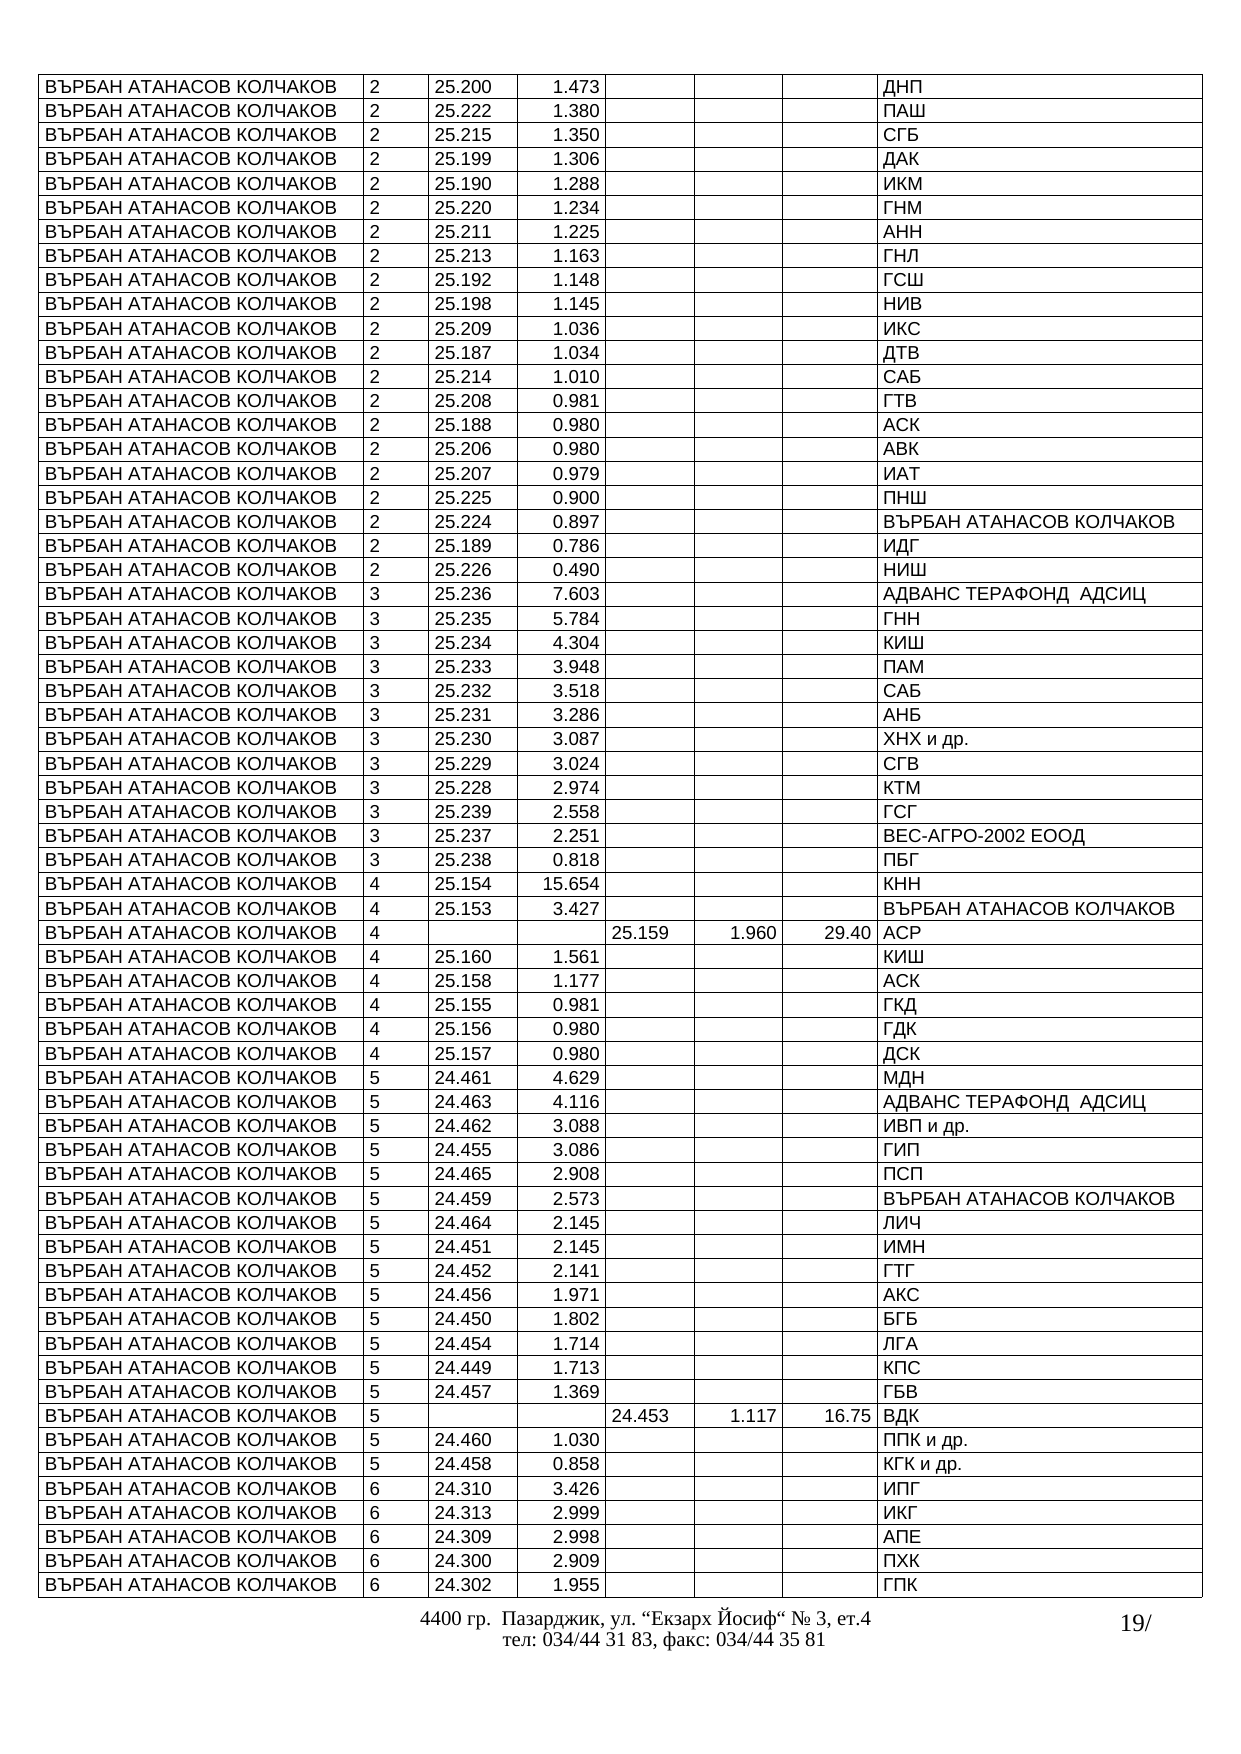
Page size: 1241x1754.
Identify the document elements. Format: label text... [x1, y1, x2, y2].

table_cell 5 [364, 1138, 428, 1161]
table_cell [783, 1138, 877, 1161]
table_cell ВЪРБАН АТАНАСОВ КОЛЧАКОВ [39, 462, 363, 485]
table_cell [695, 1235, 782, 1258]
table_cell 2 [364, 438, 428, 461]
table_cell [606, 752, 694, 775]
table_cell [783, 1018, 877, 1041]
table_cell ИДГ [878, 534, 1202, 557]
table_cell [606, 293, 694, 316]
table_cell 2 [364, 75, 428, 98]
table_cell КПС [878, 1356, 1202, 1379]
table_cell [695, 172, 782, 195]
table_cell [695, 1090, 782, 1113]
table_cell 0.980 [518, 1042, 605, 1065]
table_cell 25.233 [429, 655, 517, 678]
table_cell 2.998 [518, 1525, 605, 1548]
table_cell [606, 196, 694, 219]
table_cell 24.300 [429, 1549, 517, 1572]
table_cell [606, 172, 694, 195]
table_cell ГКД [878, 993, 1202, 1016]
table_cell 2 [364, 462, 428, 485]
table_cell 1.369 [518, 1380, 605, 1403]
table_cell [606, 341, 694, 364]
table_cell [606, 462, 694, 485]
table_cell 3.426 [518, 1477, 605, 1500]
table_cell ВЪРБАН АТАНАСОВ КОЛЧАКОВ [39, 486, 363, 509]
table_cell 3 [364, 631, 428, 654]
table_cell 2 [364, 196, 428, 219]
table_cell 29.40 [783, 921, 877, 944]
table_cell 24.463 [429, 1090, 517, 1113]
table_cell ВЪРБАН АТАНАСОВ КОЛЧАКОВ [39, 510, 363, 533]
table_cell 2 [364, 365, 428, 388]
table_cell ВЪРБАН АТАНАСОВ КОЛЧАКОВ [39, 752, 363, 775]
table_cell 24.458 [429, 1453, 517, 1476]
table_cell [606, 1235, 694, 1258]
table_cell [783, 341, 877, 364]
table_cell [606, 75, 694, 98]
table_cell [783, 1428, 877, 1451]
table_cell [783, 703, 877, 726]
table_cell 5 [364, 1428, 428, 1451]
table_cell 1.036 [518, 317, 605, 340]
table_cell 1.713 [518, 1356, 605, 1379]
table_cell [606, 438, 694, 461]
table_cell 1.177 [518, 969, 605, 992]
table_cell [695, 703, 782, 726]
table_cell [783, 1525, 877, 1548]
table_cell [783, 123, 877, 146]
table_cell 25.226 [429, 558, 517, 581]
table_cell ЛИЧ [878, 1211, 1202, 1234]
table_cell [783, 220, 877, 243]
table_cell 4 [364, 897, 428, 920]
table_cell [695, 776, 782, 799]
table_cell 24.465 [429, 1163, 517, 1186]
table_cell КГК и др. [878, 1453, 1202, 1476]
table_cell [783, 1332, 877, 1355]
table_cell [783, 1042, 877, 1065]
table_cell [695, 1477, 782, 1500]
table_cell ВЪРБАН АТАНАСОВ КОЛЧАКОВ [39, 1090, 363, 1113]
table_cell 6 [364, 1477, 428, 1500]
table_cell [429, 1404, 517, 1427]
table_cell [695, 1453, 782, 1476]
table_cell 2.145 [518, 1235, 605, 1258]
table_cell 2 [364, 341, 428, 364]
table_cell 5 [364, 1187, 428, 1210]
table_cell [695, 655, 782, 678]
table_cell 3.086 [518, 1138, 605, 1161]
table_cell ВЪРБАН АТАНАСОВ КОЛЧАКОВ [39, 607, 363, 630]
table_cell ВЪРБАН АТАНАСОВ КОЛЧАКОВ [39, 945, 363, 968]
table_cell [783, 317, 877, 340]
table_cell [695, 1259, 782, 1282]
table_cell 0.490 [518, 558, 605, 581]
table_cell [783, 1090, 877, 1113]
table_cell 1.030 [518, 1428, 605, 1451]
table_cell 2 [364, 220, 428, 243]
table_cell ВЪРБАН АТАНАСОВ КОЛЧАКОВ [39, 123, 363, 146]
table_cell 25.207 [429, 462, 517, 485]
table_cell [695, 486, 782, 509]
table_cell ВЪРБАН АТАНАСОВ КОЛЧАКОВ [39, 1453, 363, 1476]
table_cell [695, 824, 782, 847]
table_cell ППК и др. [878, 1428, 1202, 1451]
table_cell ПБГ [878, 848, 1202, 871]
table_cell [606, 1138, 694, 1161]
table_cell ИКС [878, 317, 1202, 340]
table_cell [783, 1549, 877, 1572]
table_cell 5 [364, 1332, 428, 1355]
table_cell 3 [364, 752, 428, 775]
table_cell ПАШ [878, 99, 1202, 122]
table_cell ИАТ [878, 462, 1202, 485]
table_cell 3 [364, 848, 428, 871]
table_cell [695, 99, 782, 122]
table_cell [606, 1211, 694, 1234]
table_cell [695, 752, 782, 775]
table_cell [695, 558, 782, 581]
table_cell [695, 800, 782, 823]
table_cell 1.960 [695, 921, 782, 944]
table_cell 6 [364, 1573, 428, 1596]
table_cell АПЕ [878, 1525, 1202, 1548]
table_cell 1.306 [518, 148, 605, 171]
table_cell 1.163 [518, 244, 605, 267]
table_cell ГСШ [878, 268, 1202, 291]
table_cell 25.237 [429, 824, 517, 847]
table_cell [695, 607, 782, 630]
table_cell [783, 99, 877, 122]
table_cell ВЪРБАН АТАНАСОВ КОЛЧАКОВ [39, 1428, 363, 1451]
table_cell [606, 1187, 694, 1210]
table_cell [606, 99, 694, 122]
table_cell 1.145 [518, 293, 605, 316]
table_cell ВЪРБАН АТАНАСОВ КОЛЧАКОВ [39, 728, 363, 751]
table_cell ЛГА [878, 1332, 1202, 1355]
table_cell [783, 848, 877, 871]
table_cell [783, 873, 877, 896]
table_cell 2 [364, 268, 428, 291]
table_cell 5 [364, 1453, 428, 1476]
table_cell [783, 148, 877, 171]
table_cell 25.232 [429, 679, 517, 702]
table_cell 2.558 [518, 800, 605, 823]
table_cell [606, 1501, 694, 1524]
table_cell 25.215 [429, 123, 517, 146]
table_cell ИКМ [878, 172, 1202, 195]
table_cell 25.189 [429, 534, 517, 557]
table_cell 3 [364, 583, 428, 606]
table_cell АСК [878, 413, 1202, 436]
table_cell [695, 993, 782, 1016]
table_cell [783, 607, 877, 630]
table_cell 24.313 [429, 1501, 517, 1524]
table_cell [783, 534, 877, 557]
table_cell 5 [364, 1066, 428, 1089]
table_cell 24.310 [429, 1477, 517, 1500]
table_cell 25.211 [429, 220, 517, 243]
table_cell ВЪРБАН АТАНАСОВ КОЛЧАКОВ [39, 1018, 363, 1041]
table_cell 4 [364, 945, 428, 968]
table_cell [606, 848, 694, 871]
table_cell [695, 897, 782, 920]
table_cell 24.449 [429, 1356, 517, 1379]
table_cell 3 [364, 655, 428, 678]
table_cell [695, 220, 782, 243]
table_cell ВЪРБАН АТАНАСОВ КОЛЧАКОВ [39, 1332, 363, 1355]
table_cell 24.461 [429, 1066, 517, 1089]
table_cell ИМН [878, 1235, 1202, 1258]
table_cell 1.288 [518, 172, 605, 195]
table_cell 25.208 [429, 389, 517, 412]
table_cell [695, 293, 782, 316]
table_cell [606, 679, 694, 702]
table_cell ВЪРБАН АТАНАСОВ КОЛЧАКОВ [39, 824, 363, 847]
table_cell ВЪРБАН АТАНАСОВ КОЛЧАКОВ [39, 1549, 363, 1572]
table_cell ВЪРБАН АТАНАСОВ КОЛЧАКОВ [39, 268, 363, 291]
table_cell ВЪРБАН АТАНАСОВ КОЛЧАКОВ [39, 1501, 363, 1524]
table_cell 25.224 [429, 510, 517, 533]
table_cell 25.220 [429, 196, 517, 219]
table_cell [606, 1114, 694, 1137]
table_cell [695, 438, 782, 461]
table_cell ВЪРБАН АТАНАСОВ КОЛЧАКОВ [39, 848, 363, 871]
table_cell ГНМ [878, 196, 1202, 219]
table_cell [606, 824, 694, 847]
table_cell 0.979 [518, 462, 605, 485]
table_cell СГВ [878, 752, 1202, 775]
table_cell 25.188 [429, 413, 517, 436]
table_cell ВЪРБАН АТАНАСОВ КОЛЧАКОВ [39, 558, 363, 581]
table_cell [783, 1259, 877, 1282]
table_cell 2.999 [518, 1501, 605, 1524]
table_cell ВДК [878, 1404, 1202, 1427]
table_cell [606, 123, 694, 146]
table_cell [606, 873, 694, 896]
table_cell 1.225 [518, 220, 605, 243]
table_cell ВЪРБАН АТАНАСОВ КОЛЧАКОВ [39, 993, 363, 1016]
table_cell АНН [878, 220, 1202, 243]
table_cell [695, 1332, 782, 1355]
table_cell 6 [364, 1525, 428, 1548]
table_cell [695, 1308, 782, 1331]
table_cell [695, 873, 782, 896]
table_cell 5 [364, 1308, 428, 1331]
table_cell ГНЛ [878, 244, 1202, 267]
table_cell ВЪРБАН АТАНАСОВ КОЛЧАКОВ [39, 1308, 363, 1331]
table_cell [695, 848, 782, 871]
table_cell [695, 1549, 782, 1572]
table_cell 24.451 [429, 1235, 517, 1258]
table_cell ВЪРБАН АТАНАСОВ КОЛЧАКОВ [878, 897, 1202, 920]
table_cell ГПК [878, 1573, 1202, 1596]
table_cell 3.087 [518, 728, 605, 751]
table_cell [695, 148, 782, 171]
table_cell [783, 1066, 877, 1089]
table_cell [606, 1259, 694, 1282]
table_cell [606, 583, 694, 606]
table_cell 24.455 [429, 1138, 517, 1161]
table_cell 25.231 [429, 703, 517, 726]
table_cell [783, 655, 877, 678]
table_cell ГТГ [878, 1259, 1202, 1282]
table_cell [695, 1573, 782, 1596]
table_cell [606, 1549, 694, 1572]
table_cell ВЪРБАН АТАНАСОВ КОЛЧАКОВ [39, 438, 363, 461]
table_cell 1.955 [518, 1573, 605, 1596]
table_cell ГБВ [878, 1380, 1202, 1403]
table_cell ВЪРБАН АТАНАСОВ КОЛЧАКОВ [39, 583, 363, 606]
table_cell [606, 945, 694, 968]
table_cell 2 [364, 317, 428, 340]
table_cell [783, 752, 877, 775]
table_cell [606, 534, 694, 557]
table_cell [695, 462, 782, 485]
table_cell [695, 389, 782, 412]
table_cell 25.198 [429, 293, 517, 316]
table_cell 24.464 [429, 1211, 517, 1234]
table_cell 25.228 [429, 776, 517, 799]
table_cell [783, 969, 877, 992]
table_cell АСК [878, 969, 1202, 992]
table_cell ВЪРБАН АТАНАСОВ КОЛЧАКОВ [39, 1259, 363, 1282]
table_cell [783, 945, 877, 968]
table_cell ВЪРБАН АТАНАСОВ КОЛЧАКОВ [39, 293, 363, 316]
table_cell 2 [364, 510, 428, 533]
table_cell 2 [364, 389, 428, 412]
table_cell ВЪРБАН АТАНАСОВ КОЛЧАКОВ [39, 921, 363, 944]
table_cell 1.117 [695, 1404, 782, 1427]
table_cell 4 [364, 921, 428, 944]
table_cell 25.160 [429, 945, 517, 968]
table_cell 24.460 [429, 1428, 517, 1451]
table_cell [783, 438, 877, 461]
table_cell ДТВ [878, 341, 1202, 364]
table_cell 24.456 [429, 1283, 517, 1306]
table_cell 24.302 [429, 1573, 517, 1596]
table_cell [695, 583, 782, 606]
table_cell БГБ [878, 1308, 1202, 1331]
table_cell [783, 1477, 877, 1500]
table_cell КНН [878, 873, 1202, 896]
table_cell [695, 679, 782, 702]
table_cell [606, 148, 694, 171]
table_cell [606, 1163, 694, 1186]
table_cell [606, 317, 694, 340]
table_cell ВЪРБАН АТАНАСОВ КОЛЧАКОВ [39, 1187, 363, 1210]
table_cell 4 [364, 969, 428, 992]
table_cell [783, 679, 877, 702]
table_cell ВЪРБАН АТАНАСОВ КОЛЧАКОВ [39, 413, 363, 436]
table_cell [783, 510, 877, 533]
table_cell [783, 1501, 877, 1524]
table_cell [606, 389, 694, 412]
table_cell 6 [364, 1501, 428, 1524]
table_cell ВЪРБАН АТАНАСОВ КОЛЧАКОВ [39, 679, 363, 702]
table_cell [695, 728, 782, 751]
table_cell ВЪРБАН АТАНАСОВ КОЛЧАКОВ [39, 800, 363, 823]
table_cell 25.236 [429, 583, 517, 606]
table_cell 24.450 [429, 1308, 517, 1331]
table_cell 0.818 [518, 848, 605, 871]
table_cell 5.784 [518, 607, 605, 630]
table_cell ВЪРБАН АТАНАСОВ КОЛЧАКОВ [39, 365, 363, 388]
table_cell [695, 945, 782, 968]
table_cell 4 [364, 1042, 428, 1065]
table_cell [606, 1453, 694, 1476]
table_cell [695, 969, 782, 992]
table_cell 0.858 [518, 1453, 605, 1476]
table_cell ВЪРБАН АТАНАСОВ КОЛЧАКОВ [39, 655, 363, 678]
table_cell [429, 921, 517, 944]
table_cell ВЪРБАН АТАНАСОВ КОЛЧАКОВ [39, 631, 363, 654]
table_cell 1.714 [518, 1332, 605, 1355]
table_cell [695, 534, 782, 557]
table_cell [606, 776, 694, 799]
table_cell 6 [364, 1549, 428, 1572]
table_cell 5 [364, 1380, 428, 1403]
table_cell ВЪРБАН АТАНАСОВ КОЛЧАКОВ [39, 1573, 363, 1596]
table_cell 1.473 [518, 75, 605, 98]
table_cell 4.304 [518, 631, 605, 654]
table_cell ИВП и др. [878, 1114, 1202, 1137]
table_cell 3.427 [518, 897, 605, 920]
table_cell [606, 365, 694, 388]
table_cell ВЪРБАН АТАНАСОВ КОЛЧАКОВ [39, 1356, 363, 1379]
table_cell 5 [364, 1114, 428, 1137]
table_cell 25.214 [429, 365, 517, 388]
table_cell 2 [364, 534, 428, 557]
table_cell ДАК [878, 148, 1202, 171]
table_cell 25.153 [429, 897, 517, 920]
table_cell ВЪРБАН АТАНАСОВ КОЛЧАКОВ [39, 1114, 363, 1137]
table_cell 3.024 [518, 752, 605, 775]
table_cell ВЕС-АГРО-2002 ЕООД [878, 824, 1202, 847]
table_cell 15.654 [518, 873, 605, 896]
table_cell 25.206 [429, 438, 517, 461]
table_cell 2 [364, 148, 428, 171]
table_cell 1.034 [518, 341, 605, 364]
table_cell [783, 389, 877, 412]
table_cell 2.908 [518, 1163, 605, 1186]
table_cell АСР [878, 921, 1202, 944]
table_cell ПСП [878, 1163, 1202, 1186]
table_cell [695, 631, 782, 654]
table_cell [606, 1573, 694, 1596]
table_cell [783, 196, 877, 219]
table_cell ПАМ [878, 655, 1202, 678]
table_cell ИКГ [878, 1501, 1202, 1524]
table_cell 25.238 [429, 848, 517, 871]
table_cell 3 [364, 824, 428, 847]
table_cell 24.457 [429, 1380, 517, 1403]
table_cell ГИП [878, 1138, 1202, 1161]
table_cell [695, 1525, 782, 1548]
table_cell [695, 1187, 782, 1210]
table_cell ГДК [878, 1018, 1202, 1041]
table_cell 1.561 [518, 945, 605, 968]
table_cell [695, 1163, 782, 1186]
table_cell 25.213 [429, 244, 517, 267]
table_cell [783, 1283, 877, 1306]
table_cell 2.251 [518, 824, 605, 847]
table_cell 5 [364, 1283, 428, 1306]
table_cell [783, 365, 877, 388]
table_cell 25.190 [429, 172, 517, 195]
table_cell АКС [878, 1283, 1202, 1306]
table_cell [783, 462, 877, 485]
table_cell 4.116 [518, 1090, 605, 1113]
table_cell АДВАНС ТЕРАФОНД АДСИЦ [878, 1090, 1202, 1113]
table_cell САБ [878, 679, 1202, 702]
table_cell [783, 1573, 877, 1596]
table_cell [783, 1453, 877, 1476]
table_cell 0.980 [518, 413, 605, 436]
table_cell 24.454 [429, 1332, 517, 1355]
table_cell [783, 1211, 877, 1234]
table_cell [606, 703, 694, 726]
table_cell ВЪРБАН АТАНАСОВ КОЛЧАКОВ [39, 897, 363, 920]
table_cell [695, 365, 782, 388]
table_cell ВЪРБАН АТАНАСОВ КОЛЧАКОВ [39, 1163, 363, 1186]
table_cell 24.459 [429, 1187, 517, 1210]
table_cell 5 [364, 1211, 428, 1234]
table_cell 25.230 [429, 728, 517, 751]
table_cell [606, 1090, 694, 1113]
table_cell 0.897 [518, 510, 605, 533]
table_cell [606, 1428, 694, 1451]
table_cell [783, 75, 877, 98]
table_cell [783, 824, 877, 847]
table_cell 25.199 [429, 148, 517, 171]
table_cell [783, 268, 877, 291]
table_cell ХНХ и др. [878, 728, 1202, 751]
table_cell ВЪРБАН АТАНАСОВ КОЛЧАКОВ [39, 1211, 363, 1234]
table_cell [783, 244, 877, 267]
table_cell [783, 1308, 877, 1331]
table_cell ВЪРБАН АТАНАСОВ КОЛЧАКОВ [39, 244, 363, 267]
table_cell [606, 897, 694, 920]
table_cell [695, 1138, 782, 1161]
table_cell ВЪРБАН АТАНАСОВ КОЛЧАКОВ [878, 510, 1202, 533]
table_cell 5 [364, 1163, 428, 1186]
table_cell 3.518 [518, 679, 605, 702]
table_cell [518, 921, 605, 944]
table_cell 0.786 [518, 534, 605, 557]
table_cell [606, 969, 694, 992]
table_cell 3 [364, 607, 428, 630]
table_cell 25.155 [429, 993, 517, 1016]
table_cell [783, 993, 877, 1016]
table_cell ДНП [878, 75, 1202, 98]
table_cell 25.192 [429, 268, 517, 291]
table_cell [783, 293, 877, 316]
table_cell [606, 607, 694, 630]
table_cell [606, 728, 694, 751]
table_cell 24.462 [429, 1114, 517, 1137]
table_cell 4 [364, 1018, 428, 1041]
table_cell 24.452 [429, 1259, 517, 1282]
table_cell 3.088 [518, 1114, 605, 1137]
table_cell [606, 800, 694, 823]
table_cell [783, 583, 877, 606]
table_cell [606, 1380, 694, 1403]
table_cell 0.980 [518, 1018, 605, 1041]
table_cell [695, 244, 782, 267]
table_cell 3 [364, 776, 428, 799]
table_cell 25.187 [429, 341, 517, 364]
table_cell 0.900 [518, 486, 605, 509]
table_cell [695, 1211, 782, 1234]
table_cell [695, 1066, 782, 1089]
table_cell [518, 1404, 605, 1427]
table_cell [783, 413, 877, 436]
table_cell [695, 1428, 782, 1451]
table_cell ВЪРБАН АТАНАСОВ КОЛЧАКОВ [39, 220, 363, 243]
table_cell [606, 631, 694, 654]
table_cell 25.239 [429, 800, 517, 823]
table_cell 25.156 [429, 1018, 517, 1041]
table_cell 2.573 [518, 1187, 605, 1210]
table_cell [783, 1356, 877, 1379]
table_cell [695, 413, 782, 436]
table_cell [783, 1163, 877, 1186]
table_cell ВЪРБАН АТАНАСОВ КОЛЧАКОВ [39, 1404, 363, 1427]
table_cell 5 [364, 1356, 428, 1379]
table_cell СГБ [878, 123, 1202, 146]
table_cell ДСК [878, 1042, 1202, 1065]
table_cell 25.157 [429, 1042, 517, 1065]
table_cell [783, 1380, 877, 1403]
table_cell [695, 1018, 782, 1041]
table_cell ВЪРБАН АТАНАСОВ КОЛЧАКОВ [39, 703, 363, 726]
table_cell 4 [364, 873, 428, 896]
table_cell 25.222 [429, 99, 517, 122]
table_cell 5 [364, 1235, 428, 1258]
table_cell [783, 728, 877, 751]
table_cell [783, 1114, 877, 1137]
table_cell [695, 1283, 782, 1306]
table_cell 7.603 [518, 583, 605, 606]
table_cell [606, 1042, 694, 1065]
table_cell 24.309 [429, 1525, 517, 1548]
table_cell ВЪРБАН АТАНАСОВ КОЛЧАКОВ [39, 317, 363, 340]
table_cell ВЪРБАН АТАНАСОВ КОЛЧАКОВ [39, 99, 363, 122]
table_cell 5 [364, 1259, 428, 1282]
table_cell [783, 1187, 877, 1210]
table_cell 25.234 [429, 631, 517, 654]
table_cell [606, 1356, 694, 1379]
table_cell [695, 317, 782, 340]
table_cell ПХК [878, 1549, 1202, 1572]
table_cell ПНШ [878, 486, 1202, 509]
table_cell 3 [364, 679, 428, 702]
table_cell 16.75 [783, 1404, 877, 1427]
table_cell ВЪРБАН АТАНАСОВ КОЛЧАКОВ [39, 1066, 363, 1089]
table_cell ВЪРБАН АТАНАСОВ КОЛЧАКОВ [39, 389, 363, 412]
table_cell АНБ [878, 703, 1202, 726]
table_cell 2 [364, 123, 428, 146]
table_cell [695, 510, 782, 533]
table_cell 25.159 [606, 921, 694, 944]
table_cell 3 [364, 800, 428, 823]
table_cell КИШ [878, 945, 1202, 968]
table_cell ГСГ [878, 800, 1202, 823]
table_cell [606, 1332, 694, 1355]
table_cell 3.286 [518, 703, 605, 726]
table_cell [695, 1501, 782, 1524]
table_cell [783, 800, 877, 823]
table_cell ВЪРБАН АТАНАСОВ КОЛЧАКОВ [39, 1525, 363, 1548]
table_cell ВЪРБАН АТАНАСОВ КОЛЧАКОВ [39, 1283, 363, 1306]
table_cell ВЪРБАН АТАНАСОВ КОЛЧАКОВ [39, 1380, 363, 1403]
table_cell 1.010 [518, 365, 605, 388]
table_cell 1.380 [518, 99, 605, 122]
table_cell КИШ [878, 631, 1202, 654]
table_cell 2 [364, 244, 428, 267]
table_cell 2.974 [518, 776, 605, 799]
table_cell [606, 993, 694, 1016]
table_cell ВЪРБАН АТАНАСОВ КОЛЧАКОВ [39, 1138, 363, 1161]
table_cell [695, 268, 782, 291]
table_cell 1.234 [518, 196, 605, 219]
table_cell [783, 631, 877, 654]
table_cell 5 [364, 1090, 428, 1113]
table_cell ВЪРБАН АТАНАСОВ КОЛЧАКОВ [39, 1477, 363, 1500]
table_cell [606, 244, 694, 267]
table_cell [606, 1525, 694, 1548]
table_cell 2 [364, 99, 428, 122]
table_cell 25.154 [429, 873, 517, 896]
table_cell [606, 220, 694, 243]
table_cell НИВ [878, 293, 1202, 316]
table_cell [606, 268, 694, 291]
table_cell 25.229 [429, 752, 517, 775]
table_cell 5 [364, 1404, 428, 1427]
table_cell [606, 655, 694, 678]
table_cell 1.350 [518, 123, 605, 146]
table_cell 25.209 [429, 317, 517, 340]
table_cell [606, 510, 694, 533]
table_cell АДВАНС ТЕРАФОНД АДСИЦ [878, 583, 1202, 606]
table_cell 4 [364, 993, 428, 1016]
table_cell ВЪРБАН АТАНАСОВ КОЛЧАКОВ [878, 1187, 1202, 1210]
table_cell АВК [878, 438, 1202, 461]
table_cell ВЪРБАН АТАНАСОВ КОЛЧАКОВ [39, 873, 363, 896]
table_cell НИШ [878, 558, 1202, 581]
table_cell [695, 341, 782, 364]
table_cell 0.981 [518, 993, 605, 1016]
table_cell ВЪРБАН АТАНАСОВ КОЛЧАКОВ [39, 75, 363, 98]
table_cell ВЪРБАН АТАНАСОВ КОЛЧАКОВ [39, 534, 363, 557]
table_cell 2 [364, 172, 428, 195]
table_cell 2 [364, 486, 428, 509]
table_cell [695, 75, 782, 98]
table_cell [606, 486, 694, 509]
table_cell [695, 1114, 782, 1137]
table_cell 2 [364, 558, 428, 581]
table_cell 2 [364, 293, 428, 316]
table_cell [606, 413, 694, 436]
table_cell 24.453 [606, 1404, 694, 1427]
table_cell [606, 1066, 694, 1089]
table_cell 25.235 [429, 607, 517, 630]
table_cell ГНН [878, 607, 1202, 630]
table_cell 3 [364, 728, 428, 751]
table_cell 25.225 [429, 486, 517, 509]
table_cell ВЪРБАН АТАНАСОВ КОЛЧАКОВ [39, 1235, 363, 1258]
table_cell ВЪРБАН АТАНАСОВ КОЛЧАКОВ [39, 172, 363, 195]
table_cell КТМ [878, 776, 1202, 799]
table_cell МДН [878, 1066, 1202, 1089]
table_cell 0.981 [518, 389, 605, 412]
table_cell 2.909 [518, 1549, 605, 1572]
table_cell ВЪРБАН АТАНАСОВ КОЛЧАКОВ [39, 196, 363, 219]
table_cell 1.148 [518, 268, 605, 291]
table_cell 25.200 [429, 75, 517, 98]
table_cell 25.158 [429, 969, 517, 992]
table_cell [606, 1477, 694, 1500]
table_cell [606, 558, 694, 581]
table_cell [783, 558, 877, 581]
table_cell ВЪРБАН АТАНАСОВ КОЛЧАКОВ [39, 148, 363, 171]
table_cell [695, 123, 782, 146]
table_cell 2 [364, 413, 428, 436]
table_cell 0.980 [518, 438, 605, 461]
table_cell 2.141 [518, 1259, 605, 1282]
table_cell [783, 172, 877, 195]
table_cell [606, 1283, 694, 1306]
table_cell ГТВ [878, 389, 1202, 412]
table_cell ВЪРБАН АТАНАСОВ КОЛЧАКОВ [39, 969, 363, 992]
table_cell ВЪРБАН АТАНАСОВ КОЛЧАКОВ [39, 341, 363, 364]
table_cell [783, 486, 877, 509]
table_cell 1.802 [518, 1308, 605, 1331]
table_cell 4.629 [518, 1066, 605, 1089]
table_cell [695, 1380, 782, 1403]
table_cell [783, 1235, 877, 1258]
table_cell САБ [878, 365, 1202, 388]
table_cell 3 [364, 703, 428, 726]
table_cell [606, 1018, 694, 1041]
table_cell [695, 1356, 782, 1379]
table_cell 3.948 [518, 655, 605, 678]
table_cell 2.145 [518, 1211, 605, 1234]
table_cell 1.971 [518, 1283, 605, 1306]
table_cell [783, 897, 877, 920]
table_cell ВЪРБАН АТАНАСОВ КОЛЧАКОВ [39, 1042, 363, 1065]
table_cell [695, 196, 782, 219]
table_cell [695, 1042, 782, 1065]
table_cell ИПГ [878, 1477, 1202, 1500]
table_cell [783, 776, 877, 799]
table_cell ВЪРБАН АТАНАСОВ КОЛЧАКОВ [39, 776, 363, 799]
table_cell [606, 1308, 694, 1331]
